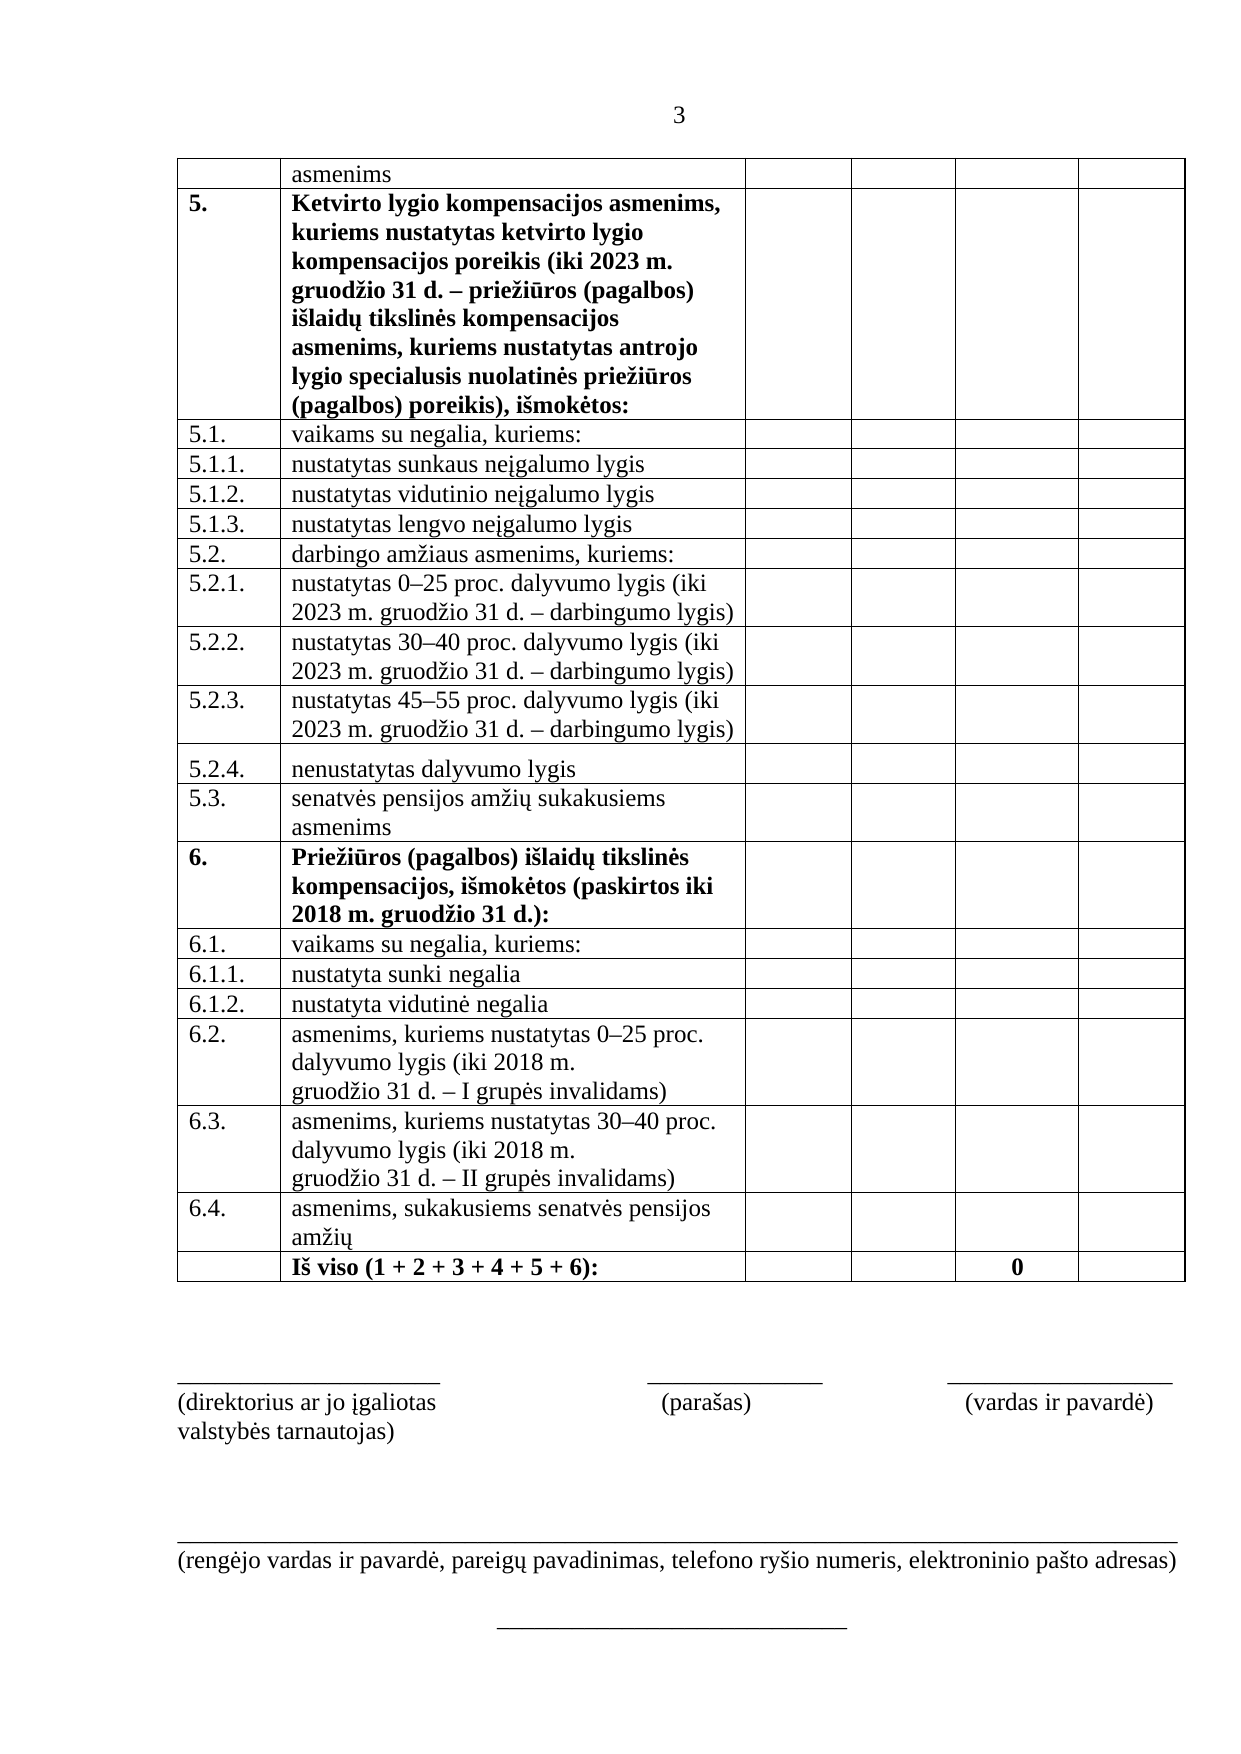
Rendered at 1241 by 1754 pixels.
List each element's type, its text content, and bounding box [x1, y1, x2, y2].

table_cell vaikams su negalia, kuriems: [281, 929, 745, 958]
table_cell 5.2.3. [178, 686, 280, 743]
table_cell nustatytas sunkaus neįgalumo lygis [281, 449, 745, 478]
table_cell [1079, 189, 1184, 418]
table_cell [746, 159, 851, 187]
table_cell Priežiūros (pagalbos) išlaidų tikslinės kompensacijos, išmokėtos (paskirtos iki 2018 m. gruodžio 31 d.): [281, 842, 745, 928]
table_cell [852, 989, 955, 1018]
table_cell Ketvirto lygio kompensacijos asmenims, kuriems nustatytas ketvirto lygio kompensacijos poreikis (iki 2023 m. gruodžio 31 d. – priežiūros (pagalbos) išlaidų tikslinės kompensacijos asmenims, kuriems nustatytas antrojo lygio specialusis nuolatinės priežiūros (pagalbos) poreikis), išmokėtos: [281, 189, 745, 418]
table_cell [852, 1019, 955, 1105]
table_cell [746, 1193, 851, 1251]
table_cell [956, 686, 1078, 743]
table_cell nustatyta vidutinė negalia [281, 989, 745, 1018]
table_cell [956, 1106, 1078, 1192]
table_cell [956, 842, 1078, 928]
table_cell 6.2. [178, 1019, 280, 1105]
table_cell 5.2.4. [178, 744, 280, 782]
table_cell [956, 784, 1078, 841]
table_cell 6. [178, 842, 280, 928]
table_cell [1079, 1252, 1184, 1281]
table_cell [746, 420, 851, 448]
table_cell [1079, 420, 1184, 448]
table_cell [956, 539, 1078, 567]
table_cell [852, 842, 955, 928]
table_cell 5.2. [178, 539, 280, 567]
table_cell 6.4. [178, 1193, 280, 1251]
table_cell asmenims, kuriems nustatytas 0–25 proc. dalyvumo lygis (iki 2018 m. gruodžio 31 d. – I grupės invalidams) [281, 1019, 745, 1105]
table_cell 5.1.1. [178, 449, 280, 478]
text ________________________________________________________________________________ (rengėjo vardas ir pavardė, pareigų pavadinimas, telefono ryšio numeris, elektroninio pašto adresas) [177, 1517, 1181, 1574]
table_cell [852, 159, 955, 187]
table_cell [956, 989, 1078, 1018]
table_cell [1079, 627, 1184, 684]
table_cell [956, 509, 1078, 538]
table_cell asmenims, sukakusiems senatvės pensijos amžių [281, 1193, 745, 1251]
table_cell [852, 1106, 955, 1192]
table_cell [852, 1193, 955, 1251]
text _____________________ ______________ __________________ [177, 1358, 1181, 1387]
table_cell [746, 959, 851, 988]
text ____________________________ [162, 1603, 1181, 1632]
table_cell 5. [178, 189, 280, 418]
table_cell 5.1.2. [178, 479, 280, 508]
table_cell 0 [956, 1252, 1078, 1281]
table_cell [1079, 784, 1184, 841]
table_cell 6.1.1. [178, 959, 280, 988]
table_cell [1079, 1019, 1184, 1105]
table_cell [956, 569, 1078, 626]
table_cell [1079, 1106, 1184, 1192]
table_cell nenustatytas dalyvumo lygis [281, 744, 745, 782]
table_cell [746, 929, 851, 958]
table_cell [852, 627, 955, 684]
table_cell darbingo amžiaus asmenims, kuriems: [281, 539, 745, 567]
table_cell [1079, 449, 1184, 478]
table_cell [1079, 842, 1184, 928]
table_cell [1079, 539, 1184, 567]
table_cell [956, 744, 1078, 782]
table_cell Iš viso (1 + 2 + 3 + 4 + 5 + 6): [281, 1252, 745, 1281]
table_cell [746, 189, 851, 418]
text (direktorius ar jo įgaliotas (parašas) (vardas ir pavardė) [177, 1387, 1181, 1416]
text valstybės tarnautojas) [177, 1416, 1181, 1445]
table_cell asmenims, kuriems nustatytas 30–40 proc. dalyvumo lygis (iki 2018 m. gruodžio 31 d. – II grupės invalidams) [281, 1106, 745, 1192]
table_cell 5.2.2. [178, 627, 280, 684]
table_cell [956, 420, 1078, 448]
table_cell [178, 159, 280, 187]
table_cell [746, 1252, 851, 1281]
table_cell [746, 449, 851, 478]
table_cell [746, 1019, 851, 1105]
table_cell [1079, 1193, 1184, 1251]
table_cell [852, 479, 955, 508]
table_cell [852, 784, 955, 841]
table_cell 5.2.1. [178, 569, 280, 626]
table_cell [1079, 929, 1184, 958]
table_cell [852, 509, 955, 538]
table_cell [1079, 479, 1184, 508]
table_cell [1079, 569, 1184, 626]
table_cell [1079, 744, 1184, 782]
table_cell 6.1.2. [178, 989, 280, 1018]
table_cell [956, 479, 1078, 508]
table_cell [956, 159, 1078, 187]
table_cell [746, 989, 851, 1018]
table_cell nustatytas vidutinio neįgalumo lygis [281, 479, 745, 508]
table_cell [746, 479, 851, 508]
table_cell nustatytas 45–55 proc. dalyvumo lygis (iki 2023 m. gruodžio 31 d. – darbingumo lygis) [281, 686, 745, 743]
table_cell [746, 686, 851, 743]
table_cell [178, 1252, 280, 1281]
table_cell [852, 686, 955, 743]
table_cell [956, 449, 1078, 478]
table_cell [956, 929, 1078, 958]
table_cell [746, 569, 851, 626]
table_cell [1079, 159, 1184, 187]
table_cell nustatyta sunki negalia [281, 959, 745, 988]
table_cell [956, 1193, 1078, 1251]
table_cell [852, 539, 955, 567]
table_cell [746, 1106, 851, 1192]
table_cell 6.1. [178, 929, 280, 958]
table_cell vaikams su negalia, kuriems: [281, 420, 745, 448]
table_cell [852, 929, 955, 958]
table_cell [1079, 989, 1184, 1018]
table_cell [1079, 959, 1184, 988]
table_cell [746, 539, 851, 567]
table_cell [956, 959, 1078, 988]
table_cell [746, 842, 851, 928]
table_cell [746, 627, 851, 684]
table_cell nustatytas 30–40 proc. dalyvumo lygis (iki 2023 m. gruodžio 31 d. – darbingumo lygis) [281, 627, 745, 684]
table_cell [746, 744, 851, 782]
table_cell [852, 420, 955, 448]
table_cell 5.1. [178, 420, 280, 448]
table_cell [852, 959, 955, 988]
table_cell senatvės pensijos amžių sukakusiems asmenims [281, 784, 745, 841]
table_cell [852, 569, 955, 626]
table_cell asmenims [281, 159, 745, 187]
table_cell [1079, 509, 1184, 538]
table_cell [956, 627, 1078, 684]
table_cell [852, 1252, 955, 1281]
table_cell 5.1.3. [178, 509, 280, 538]
table_cell [852, 744, 955, 782]
table_cell nustatytas 0–25 proc. dalyvumo lygis (iki 2023 m. gruodžio 31 d. – darbingumo lygis) [281, 569, 745, 626]
table_cell [746, 784, 851, 841]
table_cell 5.3. [178, 784, 280, 841]
table_cell [746, 509, 851, 538]
table_cell [852, 189, 955, 418]
table_cell [956, 189, 1078, 418]
table_cell 6.3. [178, 1106, 280, 1192]
table_cell [1079, 686, 1184, 743]
table_cell [852, 449, 955, 478]
table_cell [956, 1019, 1078, 1105]
table_cell nustatytas lengvo neįgalumo lygis [281, 509, 745, 538]
